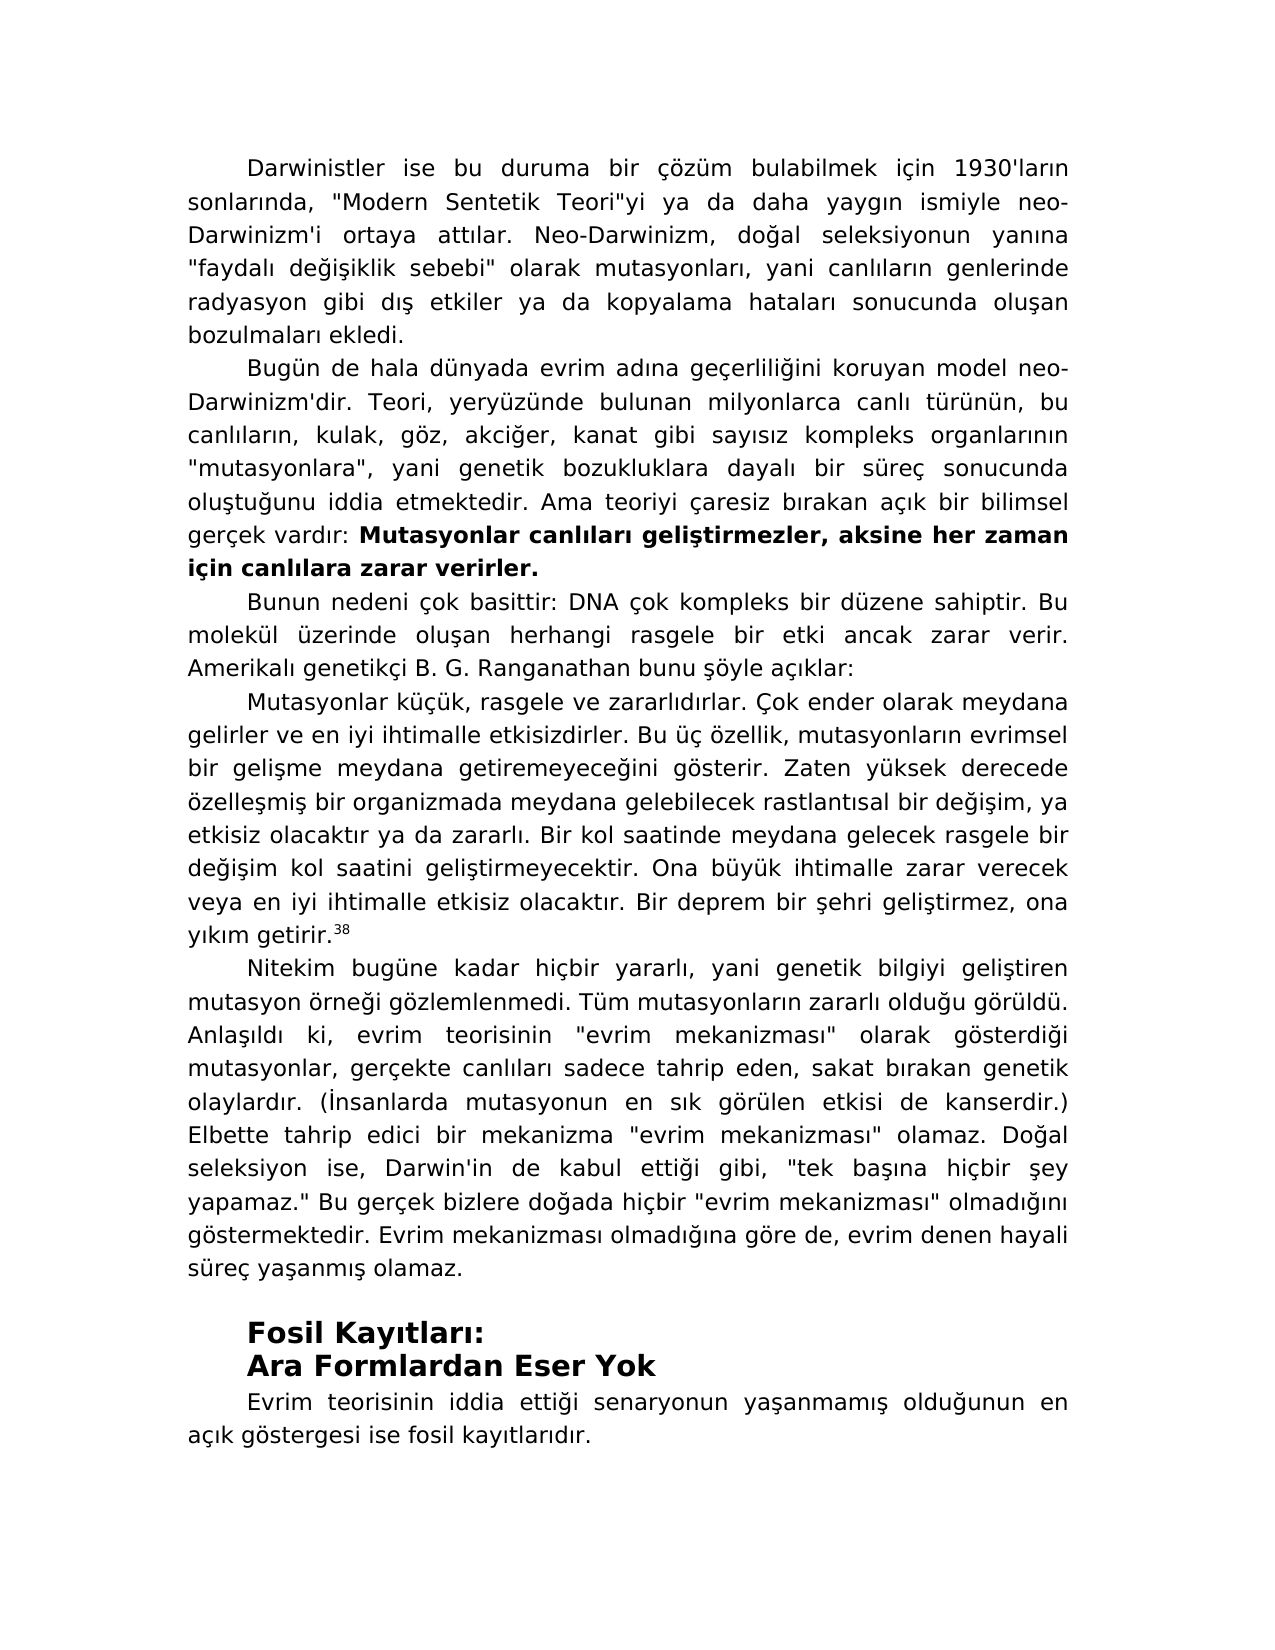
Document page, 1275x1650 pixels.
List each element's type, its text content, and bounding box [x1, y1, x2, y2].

text Mutasyonlar küçük, rasgele ve zararlıdırlar. Çok ender olarak meydana gelirler ve en iyi ihtimalle etkisizdirler. Bu üç özellik, mutasyonların evrimsel bir gelişme meydana getiremeyeceğini gösterir. Zaten yüksek derecede özelleşmiş bir organizmada meydana gelebilecek rastlantısal bir değişim, ya etkisiz olacaktır ya da zararlı. Bir kol saatinde meydana gelecek rasgele bir değişim kol saatini geliştirmeyecektir. Ona büyük ihtimalle zarar verecek veya en iyi ihtimalle etkisiz olacaktır. Bir deprem bir şehri geliştirmez, ona yıkım getirir.38 [187, 683, 1070, 950]
text Ara Formlardan Eser Yok [187, 1350, 1070, 1383]
text Fosil Kayıtları: [187, 1317, 1070, 1350]
text Evrim teorisinin iddia ettiği senaryonun yaşanmamış olduğunun en açık göstergesi ise fosil kayıtlarıdır. [187, 1383, 1070, 1450]
text Nitekim bugüne kadar hiçbir yararlı, yani genetik bilgiyi geliştiren mutasyon örneği gözlemlenmedi. Tüm mutasyonların zararlı olduğu görüldü. Anlaşıldı ki, evrim teorisinin "evrim mekanizması" olarak gösterdiği mutasyonlar, gerçekte canlıları sadece tahrip eden, sakat bırakan genetik olaylardır. (İnsanlarda mutasyonun en sık görülen etkisi de kanserdir.) Elbette tahrip edici bir mekanizma "evrim mekanizması" olamaz. Doğal seleksiyon ise, Darwin'in de kabul ettiği gibi, "tek başına hiçbir şey yapamaz." Bu gerçek bizlere doğada hiçbir "evrim mekanizması" olmadığını göstermektedir. Evrim mekanizması olmadığına göre de, evrim denen hayali süreç yaşanmış olamaz. [187, 950, 1070, 1283]
text Bunun nedeni çok basittir: DNA çok kompleks bir düzene sahiptir. Bu molekül üzerinde oluşan herhangi rasgele bir etki ancak zarar verir. Amerikalı genetikçi B. G. Ranganathan bunu şöyle açıklar: [187, 583, 1070, 683]
text Bugün de hala dünyada evrim adına geçerliliğini koruyan model neo-Darwinizm'dir. Teori, yeryüzünde bulunan milyonlarca canlı türünün, bu canlıların, kulak, göz, akciğer, kanat gibi sayısız kompleks organlarının "mutasyonlara", yani genetik bozukluklara dayalı bir süreç sonucunda oluştuğunu iddia etmektedir. Ama teoriyi çaresiz bırakan açık bir bilimsel gerçek vardır: Mutasyonlar canlıları geliştirmezler, aksine her zaman için canlılara zarar verirler. [187, 350, 1070, 583]
text Darwinistler ise bu duruma bir çözüm bulabilmek için 1930'ların sonlarında, "Modern Sentetik Teori"yi ya da daha yaygın ismiyle neo-Darwinizm'i ortaya attılar. Neo-Darwinizm, doğal seleksiyonun yanına "faydalı değişiklik sebebi" olarak mutasyonları, yani canlıların genlerinde radyasyon gibi dış etkiler ya da kopyalama hataları sonucunda oluşan bozulmaları ekledi. [187, 150, 1070, 350]
